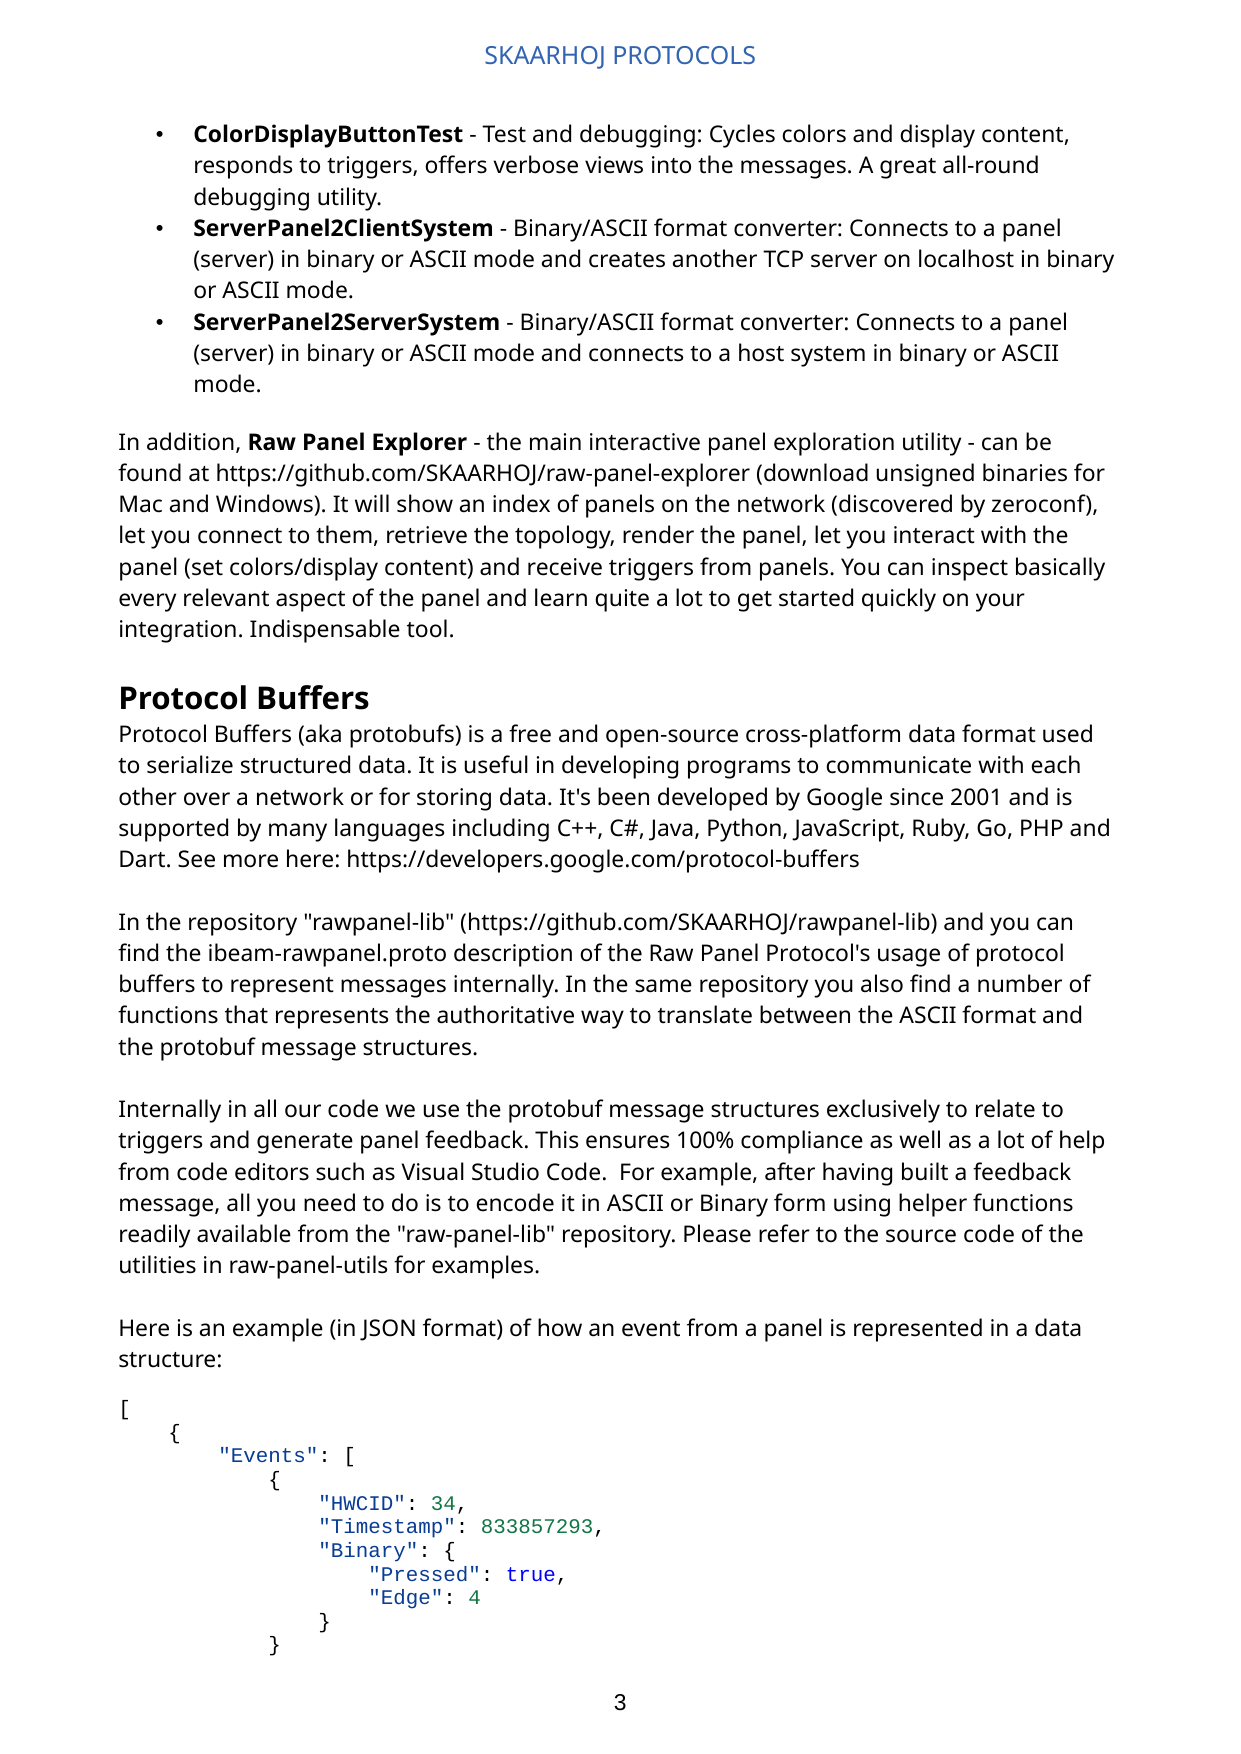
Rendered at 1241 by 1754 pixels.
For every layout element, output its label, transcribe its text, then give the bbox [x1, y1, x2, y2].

text Protocol Buffers (aka protobufs) is a free and open-source cross-platform data format used to serialize structured data. It is useful in developing programs to communicate with each other over a network or for storing data. It's been developed by Google since 2001 and is supported by many languages including C++, C#, Java, Python, JavaScript, Ruby, Go, PHP and Dart. See more here: https://developers.google.com/protocol-buffers [118, 718, 1122, 874]
text "Pressed": true, [118, 1563, 1122, 1587]
text "Events": [ [118, 1445, 1122, 1469]
text In the repository "rawpanel-lib" (https://github.com/SKAARHOJ/rawpanel-lib) and you can find the ibeam-rawpanel.proto description of the Raw Panel Protocol's usage of protocol buffers to represent messages internally. In the same repository you also find a number of functions that represents the authoritative way to translate between the ASCII format and the protobuf message structures. [118, 906, 1122, 1062]
text "HWCID": 34, [118, 1493, 1122, 1516]
text { [118, 1422, 1122, 1445]
text { [118, 1469, 1122, 1493]
text } [118, 1634, 1122, 1658]
text [ [118, 1398, 1122, 1422]
subtitle Protocol Buffers [118, 676, 1122, 718]
text In addition, Raw Panel Explorer - the main interactive panel exploration utility - can be found at https://github.com/SKAARHOJ/raw-panel-explorer (download unsigned binaries for Mac and Windows). It will show an index of panels on the network (discovered by zeroconf), let you connect to them, retrieve the topology, render the panel, let you interact with the panel (set colors/display content) and receive triggers from panels. You can inspect basically every relevant aspect of the panel and learn quite a lot to get started quickly on your integration. Indispensable tool. [118, 426, 1122, 644]
text "Binary": { [118, 1540, 1122, 1563]
list ColorDisplayButtonTest - Test and debugging: Cycles colors and display content, responds to triggers, offers verbose views into the messages. A great all-round debugging utility. [156, 118, 1122, 212]
text "Timestamp": 833857293, [118, 1516, 1122, 1540]
text Internally in all our code we use the protobuf message structures exclusively to relate to triggers and generate panel feedback. This ensures 100% compliance as well as a lot of help from code editors such as Visual Studio Code. For example, after having built a feedback message, all you need to do is to encode it in ASCII or Binary form using helper functions readily available from the "raw-panel-lib" repository. Please refer to the source code of the utilities in raw-panel-utils for examples. [118, 1093, 1122, 1281]
text Here is an example (in JSON format) of how an event from a panel is represented in a data structure: [118, 1312, 1122, 1374]
text "Edge": 4 [118, 1587, 1122, 1611]
list ServerPanel2ClientSystem - Binary/ASCII format converter: Connects to a panel (server) in binary or ASCII mode and creates another TCP server on localhost in binary or ASCII mode. [156, 212, 1122, 306]
list ServerPanel2ServerSystem - Binary/ASCII format converter: Connects to a panel (server) in binary or ASCII mode and connects to a host system in binary or ASCII mode. [156, 306, 1122, 399]
text } [118, 1611, 1122, 1634]
